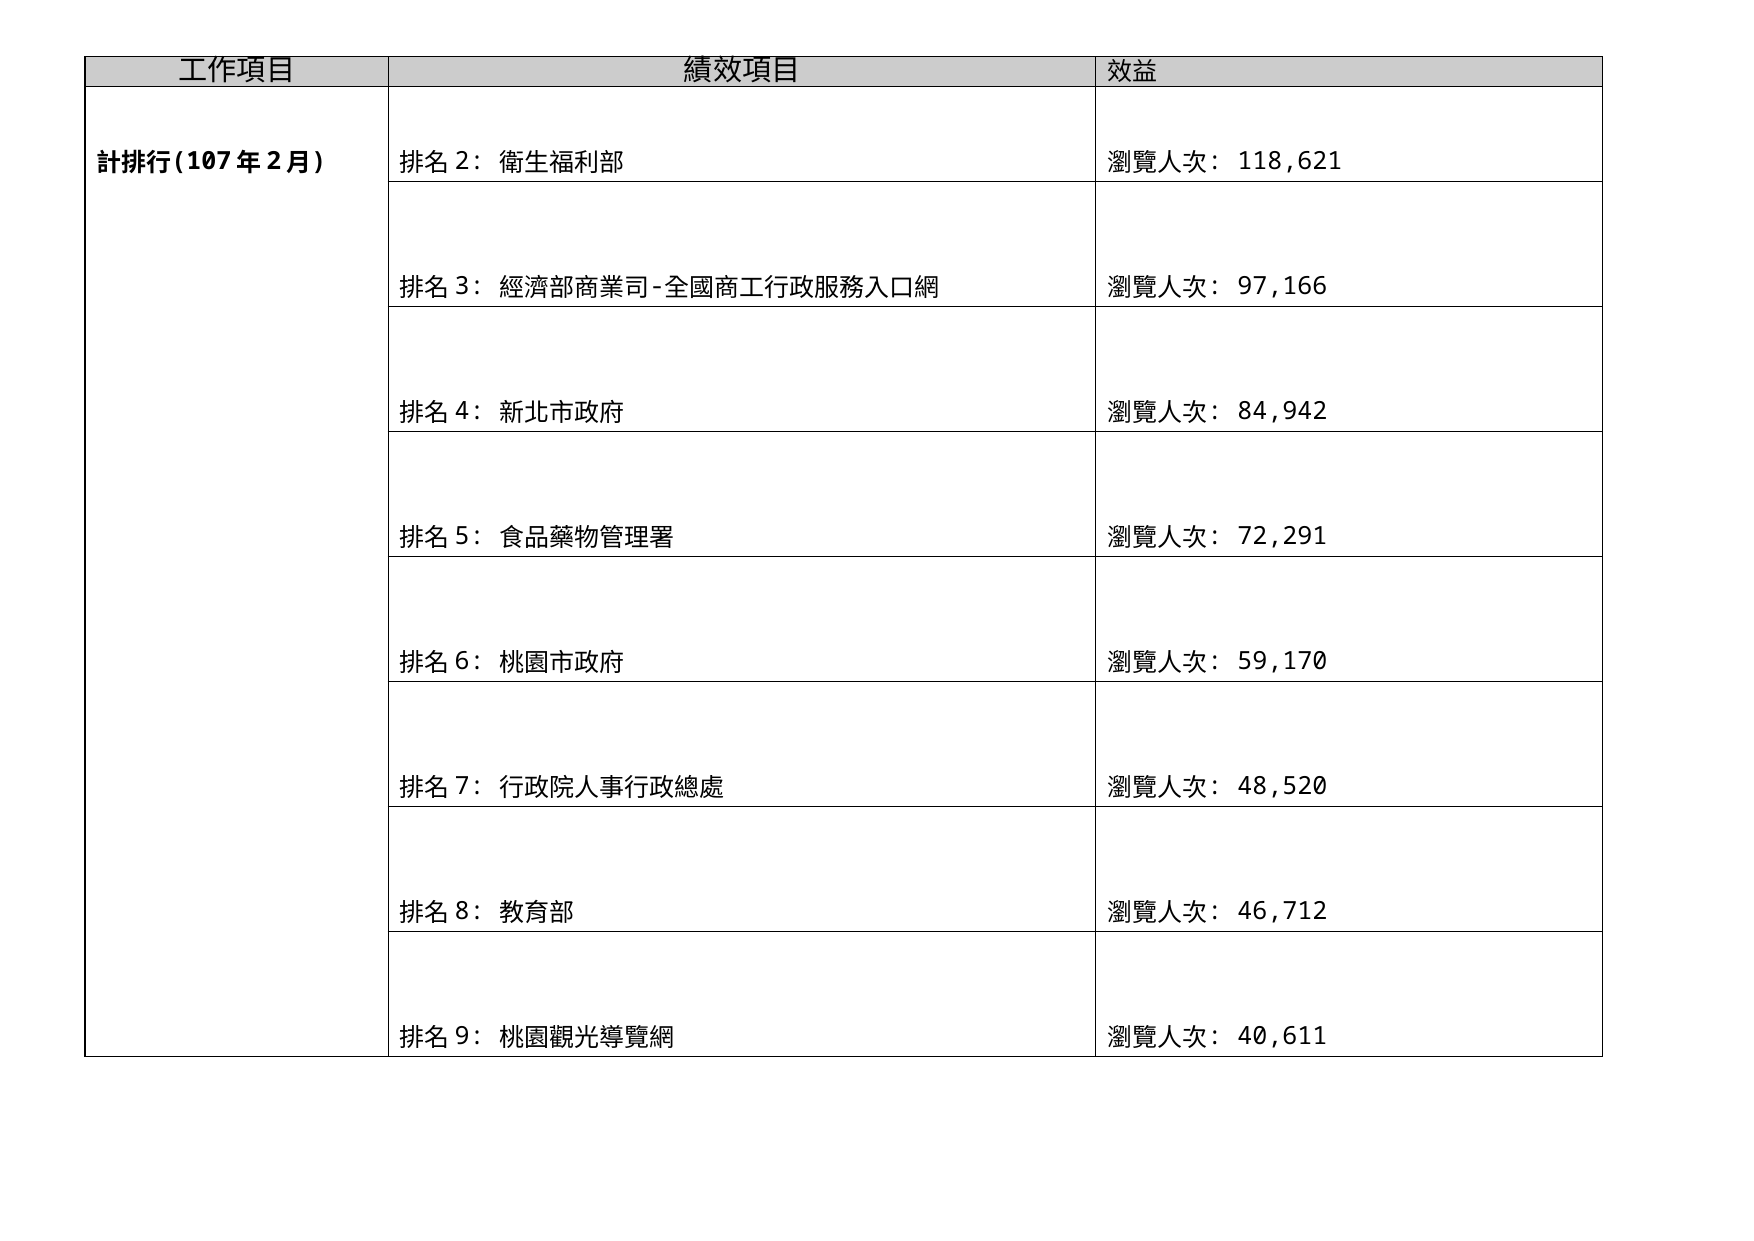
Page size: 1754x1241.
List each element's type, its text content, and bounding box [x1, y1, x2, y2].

table_cell 瀏覽人次: 118,621 [1096, 87, 1602, 181]
table_header 工作項目 [86, 57, 388, 86]
table_cell 排名3: 經濟部商業司-全國商工行政服務入口網 [389, 182, 1095, 306]
table_cell 排名4: 新北市政府 [389, 307, 1095, 431]
table_cell 瀏覽人次: 84,942 [1096, 307, 1602, 431]
table_cell 排名7: 行政院人事行政總處 [389, 682, 1095, 806]
table_cell 計排行(107年2月) [86, 87, 388, 1056]
table_cell 瀏覽人次: 46,712 [1096, 807, 1602, 931]
table_cell 瀏覽人次: 59,170 [1096, 557, 1602, 681]
table_cell 排名9: 桃園觀光導覽網 [389, 932, 1095, 1056]
table_cell 瀏覽人次: 48,520 [1096, 682, 1602, 806]
table_cell 排名2: 衛生福利部 [389, 87, 1095, 181]
table_cell 排名8: 教育部 [389, 807, 1095, 931]
table_cell 排名6: 桃園市政府 [389, 557, 1095, 681]
table_cell 瀏覽人次: 40,611 [1096, 932, 1602, 1056]
table_header 績效項目 [389, 57, 1095, 86]
table_header 效益 [1096, 57, 1602, 86]
table_cell 排名5: 食品藥物管理署 [389, 432, 1095, 556]
table_cell 瀏覽人次: 72,291 [1096, 432, 1602, 556]
table_cell 瀏覽人次: 97,166 [1096, 182, 1602, 306]
